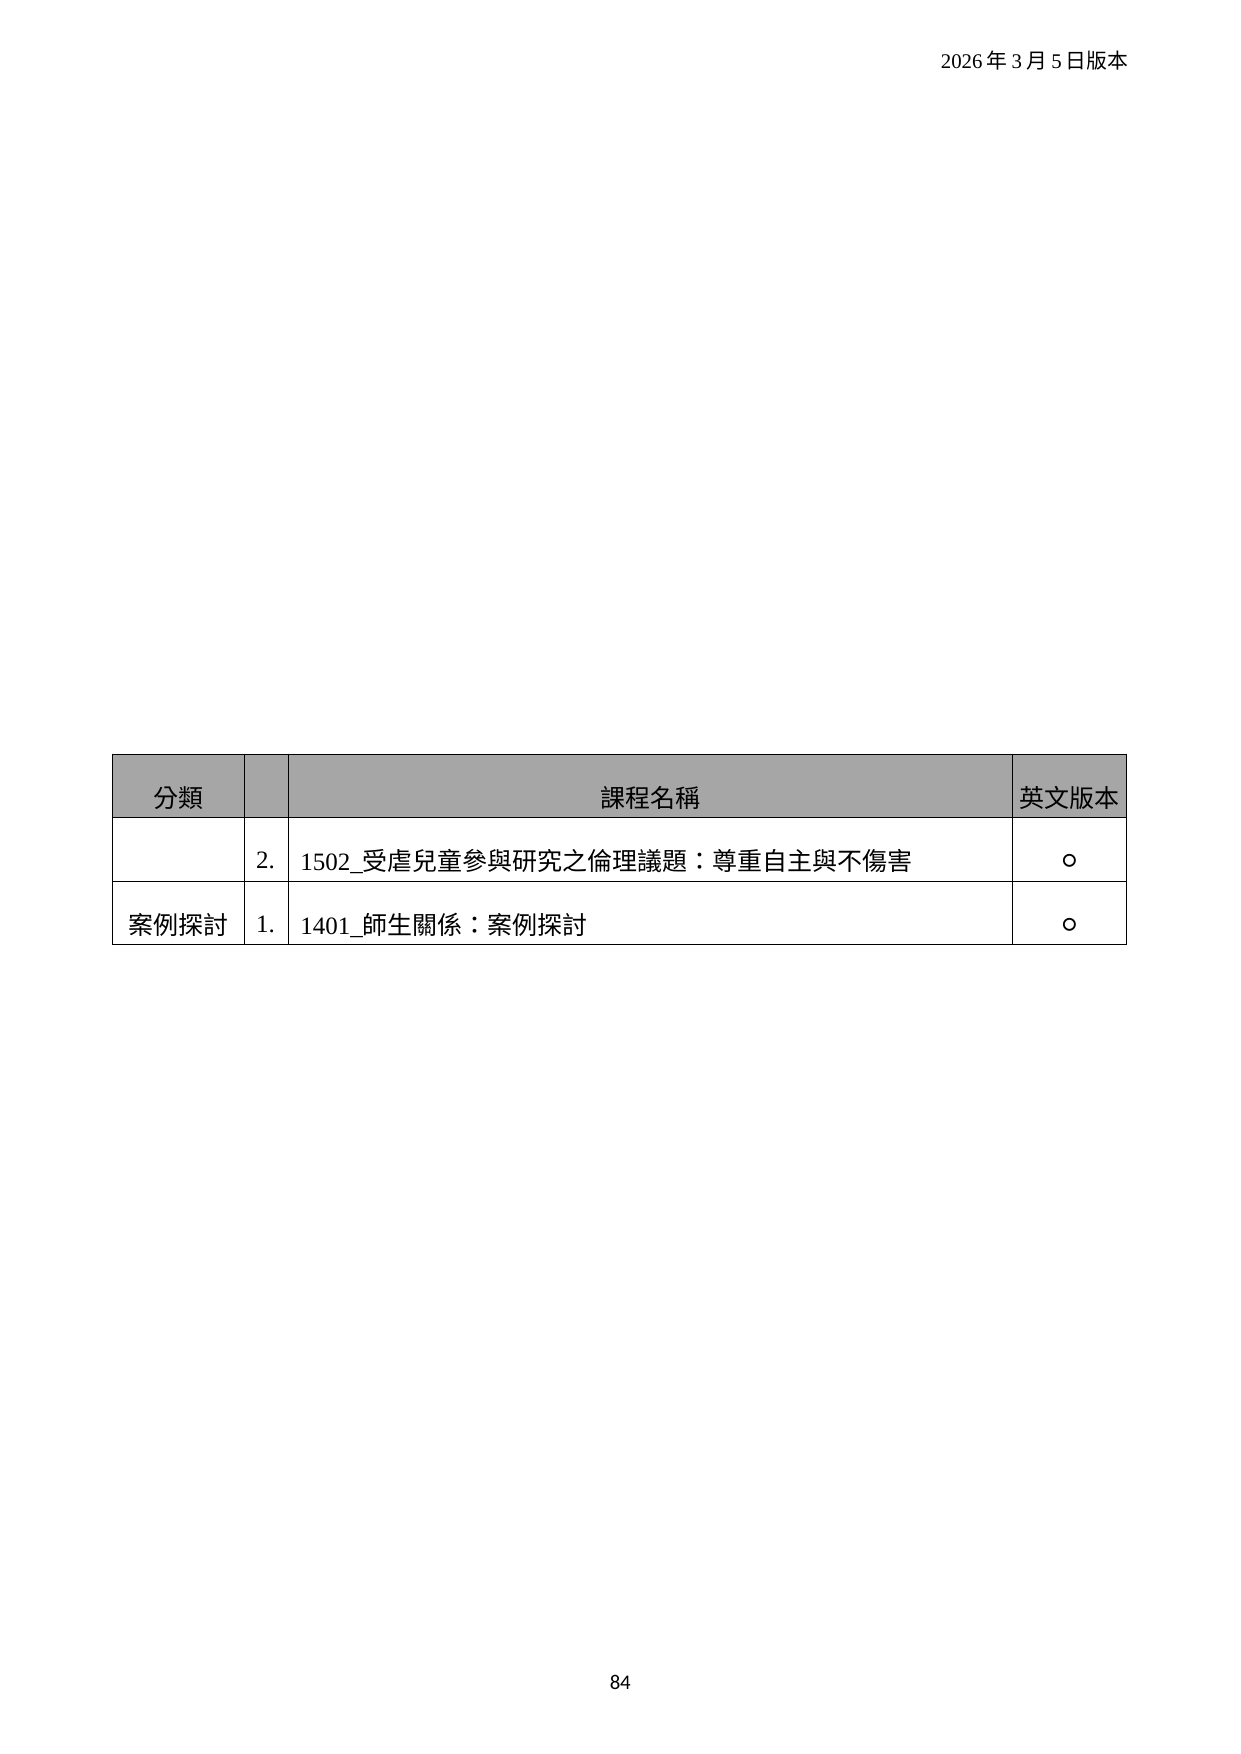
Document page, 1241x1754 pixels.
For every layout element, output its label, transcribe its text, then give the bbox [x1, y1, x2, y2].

table_header [245, 755, 288, 817]
table_header 分類 [113, 755, 244, 817]
table_cell 1502_受虐兒童參與研究之倫理議題：尊重自主與不傷害 [289, 818, 1012, 881]
table_cell [245, 882, 288, 944]
table_cell ○ [1013, 818, 1126, 881]
table_cell 1401_師生關係：案例探討 [289, 882, 1012, 944]
table_cell 案例探討 [113, 882, 244, 944]
table_cell [245, 818, 288, 881]
table_cell [113, 818, 244, 881]
table_header 課程名稱 [289, 755, 1012, 817]
table_cell ○ [1013, 882, 1126, 944]
table_header 英文版本 [1013, 755, 1126, 817]
